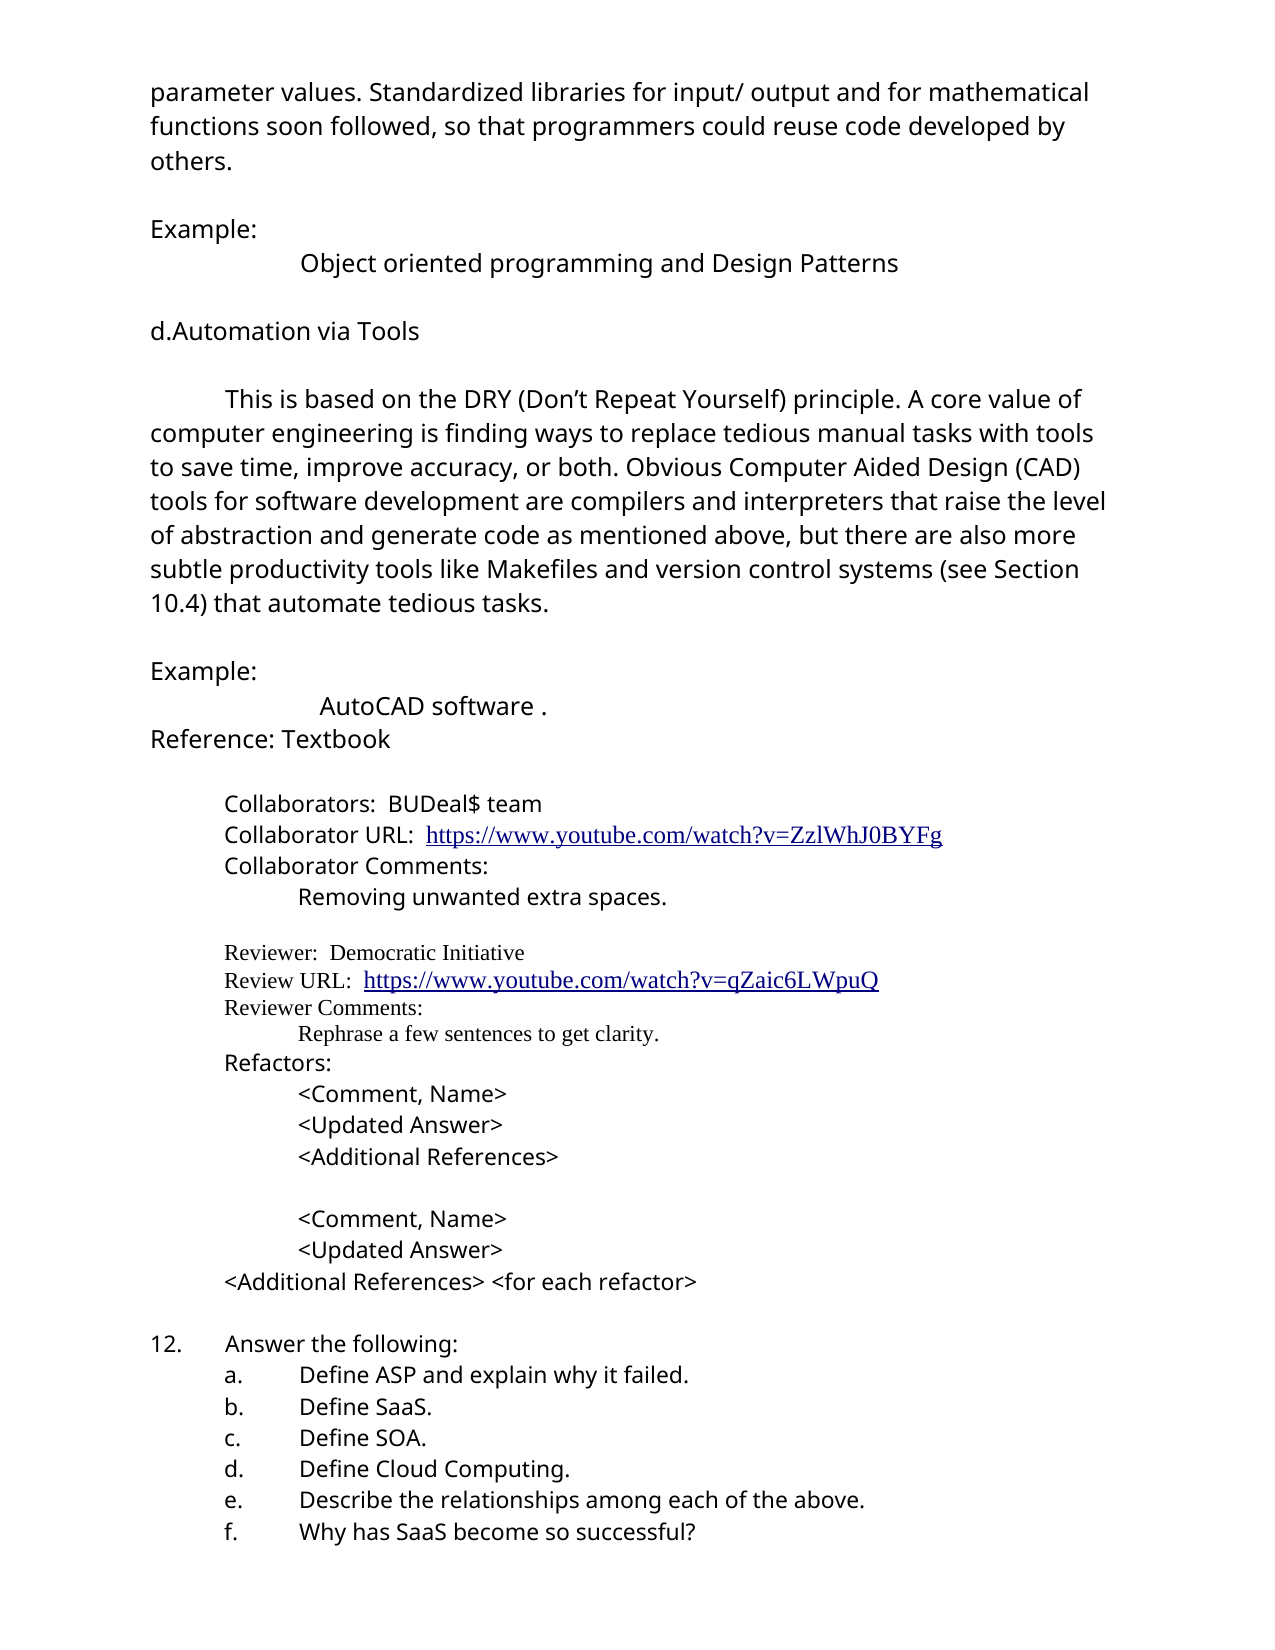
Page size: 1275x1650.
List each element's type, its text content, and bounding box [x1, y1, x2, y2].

text d. Define Cloud Computing. [224, 1453, 1125, 1484]
text c. Define SOA. [224, 1422, 1125, 1453]
text Collaborator Comments: [224, 850, 1125, 881]
text <Additional References> <for each refactor> [224, 1265, 1125, 1297]
text Reviewer: Democratic Initiative [224, 939, 1125, 965]
text d.Automation via Tools [150, 313, 1125, 347]
text Reviewer Comments: [224, 994, 1125, 1020]
text Collaborator URL: https://www.youtube.com/watch?v=ZzlWhJ0BYFg [224, 819, 1125, 850]
text Refactors: [224, 1047, 1125, 1078]
text 12. Answer the following: [150, 1328, 1125, 1359]
text Rephrase a few sentences to get clarity. [298, 1020, 1125, 1047]
text f. Why has SaaS become so successful? [224, 1515, 1125, 1547]
text <Updated Answer> [298, 1109, 1125, 1140]
text parameter values. Standardized libraries for input/ output and for mathematical functions soon followed, so that programmers could reuse code developed by others. [150, 75, 1125, 177]
text This is based on the DRY (Don’t Repeat Yourself) principle. A core value of computer engineering is finding ways to replace tedious manual tasks with tools to save time, improve accuracy, or both. Obvious Computer Aided Design (CAD) tools for software development are compilers and interpreters that raise the level of abstraction and generate code as mentioned above, but there are also more subtle productivity tools like Makefiles and version control systems (see Section 10.4) that automate tedious tasks. [150, 382, 1125, 620]
text <Comment, Name> [298, 1078, 1125, 1109]
text Collaborators: BUDeal$ team [224, 787, 1125, 819]
text Object oriented programming and Design Patterns [300, 245, 1125, 279]
text <Updated Answer> [298, 1234, 1125, 1265]
text <Additional References> [298, 1140, 1125, 1172]
text AutoCAD software . [300, 688, 1125, 722]
text a. Define ASP and explain why it failed. [224, 1359, 1125, 1390]
text e. Describe the relationships among each of the above. [224, 1484, 1125, 1515]
text b. Define SaaS. [224, 1390, 1125, 1422]
text <Comment, Name> [298, 1203, 1125, 1234]
text Reference: Textbook [150, 722, 1125, 756]
text Review URL: https://www.youtube.com/watch?v=qZaic6LWpuQ [224, 965, 1125, 994]
text Example: [150, 654, 1125, 688]
text Removing unwanted extra spaces. [298, 881, 1125, 912]
text Example: [150, 211, 1125, 245]
